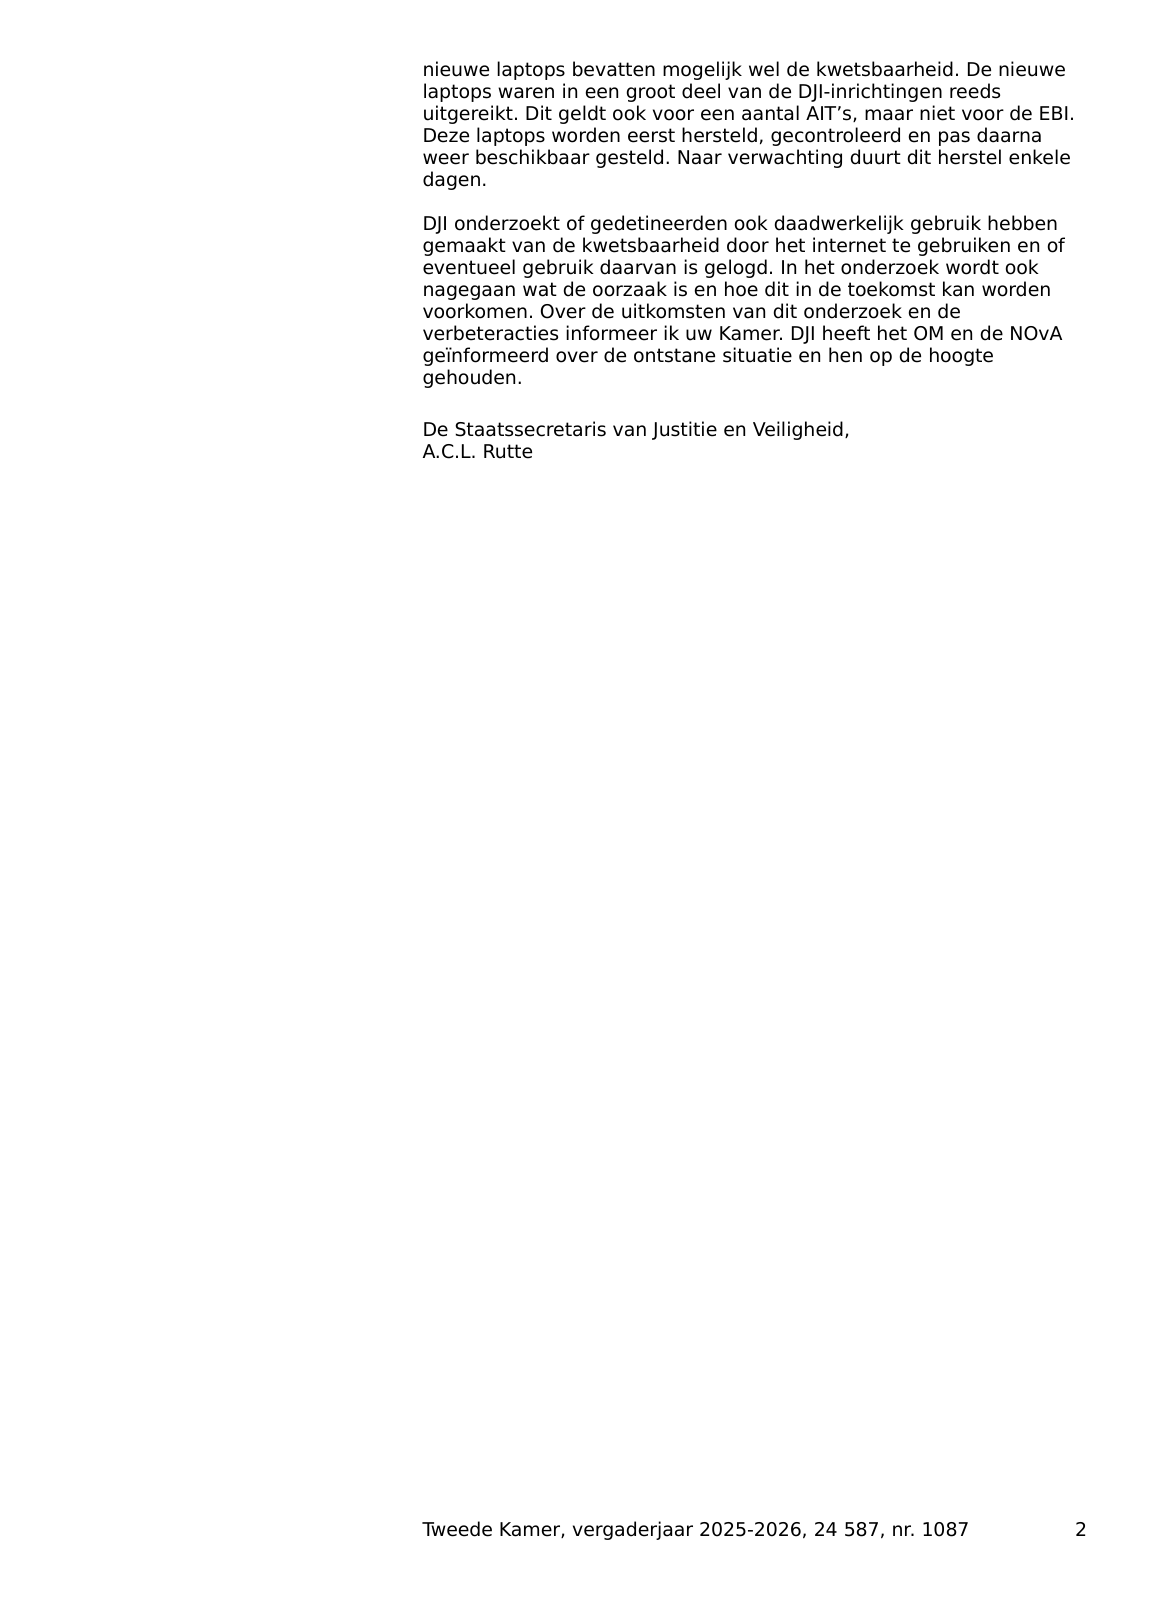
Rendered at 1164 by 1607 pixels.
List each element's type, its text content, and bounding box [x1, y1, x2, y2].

text nieuwe laptops bevatten mogelijk wel de kwetsbaarheid. De nieuwe laptops waren in een groot deel van de DJI-inrichtingen reeds uitgereikt. Dit geldt ook voor een aantal AIT’s, maar niet voor de EBI. Deze laptops worden eerst hersteld, gecontroleerd en pas daarna weer beschikbaar gesteld. Naar verwachting duurt dit herstel enkele dagen. [422, 59, 1087, 191]
text DJI onderzoekt of gedetineerden ook daadwerkelijk gebruik hebben gemaakt van de kwetsbaarheid door het internet te gebruiken en of eventueel gebruik daarvan is gelogd. In het onderzoek wordt ook nagegaan wat de oorzaak is en hoe dit in de toekomst kan worden voorkomen. Over de uitkomsten van dit onderzoek en de verbeteracties informeer ik uw Kamer. DJI heeft het OM en de NOvA geïnformeerd over de ontstane situatie en hen op de hoogte gehouden. [422, 213, 1087, 389]
text De Staatssecretaris van Justitie en Veiligheid, A.C.L. Rutte [422, 419, 1087, 463]
